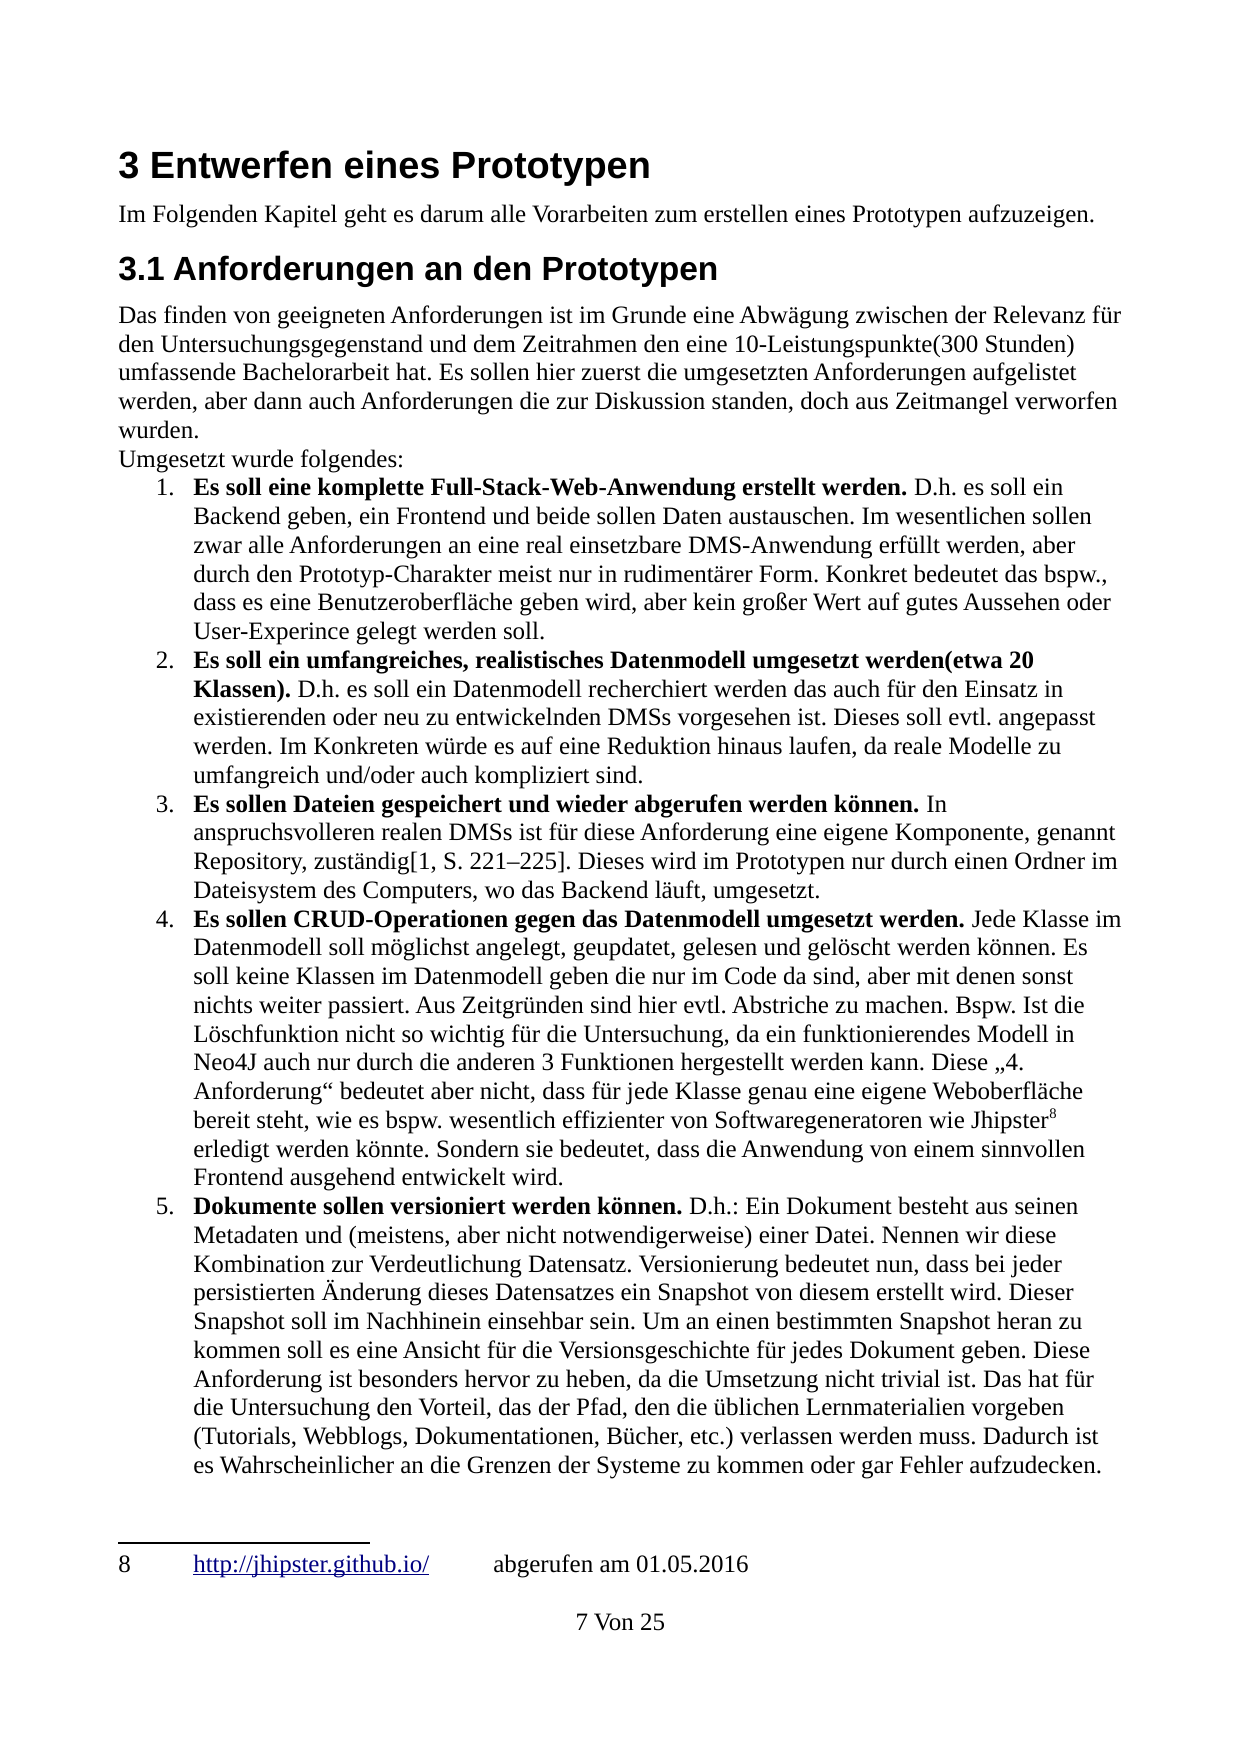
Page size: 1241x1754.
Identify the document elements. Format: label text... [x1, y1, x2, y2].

list http://jhipster.github.io/ abgerufen am 01.05.2016 [118, 1549, 1122, 1578]
text Im Folgenden Kapitel geht es darum alle Vorarbeiten zum erstellen eines Prototypen aufzuzeigen. [118, 199, 1122, 228]
text Umgesetzt wurde folgendes: [118, 444, 1122, 472]
list Es sollen CRUD-Operationen gegen das Datenmodell umgesetzt werden. Jede Klasse im Datenmodell soll möglichst angelegt, geupdatet, gelesen und gelöscht werden können. Es soll keine Klassen im Datenmodell geben die nur im Code da sind, aber mit denen sonst nichts weiter passiert. Aus Zeitgründen sind hier evtl. Abstriche zu machen. Bspw. Ist die Löschfunktion nicht so wichtig für die Untersuchung, da ein funktionierendes Modell in Neo4J auch nur durch die anderen 3 Funktionen hergestellt werden kann. Diese „4. Anforderung“ bedeutet aber nicht, dass für jede Klasse genau eine eigene Weboberfläche bereit steht, wie es bspw. wesentlich effizienter von Softwaregeneratoren wie Jhipster erledigt werden könnte. Sondern sie bedeutet, dass die Anwendung von einem sinnvollen Frontend ausgehend entwickelt wird. [156, 904, 1122, 1191]
subtitle 3.1 Anforderungen an den Prototypen [118, 249, 1122, 287]
list Dokumente sollen versioniert werden können. D.h.: Ein Dokument besteht aus seinen Metadaten und (meistens, aber nicht notwendigerweise) einer Datei. Nennen wir diese Kombination zur Verdeutlichung Datensatz. Versionierung bedeutet nun, dass bei jeder persistierten Änderung dieses Datensatzes ein Snapshot von diesem erstellt wird. Dieser Snapshot soll im Nachhinein einsehbar sein. Um an einen bestimmten Snapshot heran zu kommen soll es eine Ansicht für die Versionsgeschichte für jedes Dokument geben. Diese Anforderung ist besonders hervor zu heben, da die Umsetzung nicht trivial ist. Das hat für die Untersuchung den Vorteil, das der Pfad, den die üblichen Lernmaterialien vorgeben (Tutorials, Webblogs, Dokumentationen, Bücher, etc.) verlassen werden muss. Dadurch ist es Wahrscheinlicher an die Grenzen der Systeme zu kommen oder gar Fehler aufzudecken. [156, 1191, 1122, 1479]
subtitle 3 Entwerfen eines Prototypen [118, 143, 1122, 187]
list Es soll eine komplette Full-Stack-Web-Anwendung erstellt werden. D.h. es soll ein Backend geben, ein Frontend und beide sollen Daten austauschen. Im wesentlichen sollen zwar alle Anforderungen an eine real einsetzbare DMS-Anwendung erfüllt werden, aber durch den Prototyp-Charakter meist nur in rudimentärer Form. Konkret bedeutet das bspw., dass es eine Benutzeroberfläche geben wird, aber kein großer Wert auf gutes Aussehen oder User-Experince gelegt werden soll. [156, 472, 1122, 645]
list Es sollen Dateien gespeichert und wieder abgerufen werden können. In anspruchsvolleren realen DMSs ist für diese Anforderung eine eigene Komponente, genannt Repository, zuständig[1, S. 221–225]. Dieses wird im Prototypen nur durch einen Ordner im Dateisystem des Computers, wo das Backend läuft, umgesetzt. [156, 789, 1122, 904]
list Es soll ein umfangreiches, realistisches Datenmodell umgesetzt werden(etwa 20 Klassen). D.h. es soll ein Datenmodell recherchiert werden das auch für den Einsatz in existierenden oder neu zu entwickelnden DMSs vorgesehen ist. Dieses soll evtl. angepasst werden. Im Konkreten würde es auf eine Reduktion hinaus laufen, da reale Modelle zu umfangreich und/oder auch kompliziert sind. [156, 645, 1122, 789]
text Das finden von geeigneten Anforderungen ist im Grunde eine Abwägung zwischen der Relevanz für den Untersuchungsgegenstand und dem Zeitrahmen den eine 10-Leistungspunkte(300 Stunden) umfassende Bachelorarbeit hat. Es sollen hier zuerst die umgesetzten Anforderungen aufgelistet werden, aber dann auch Anforderungen die zur Diskussion standen, doch aus Zeitmangel verworfen wurden. [118, 300, 1122, 444]
